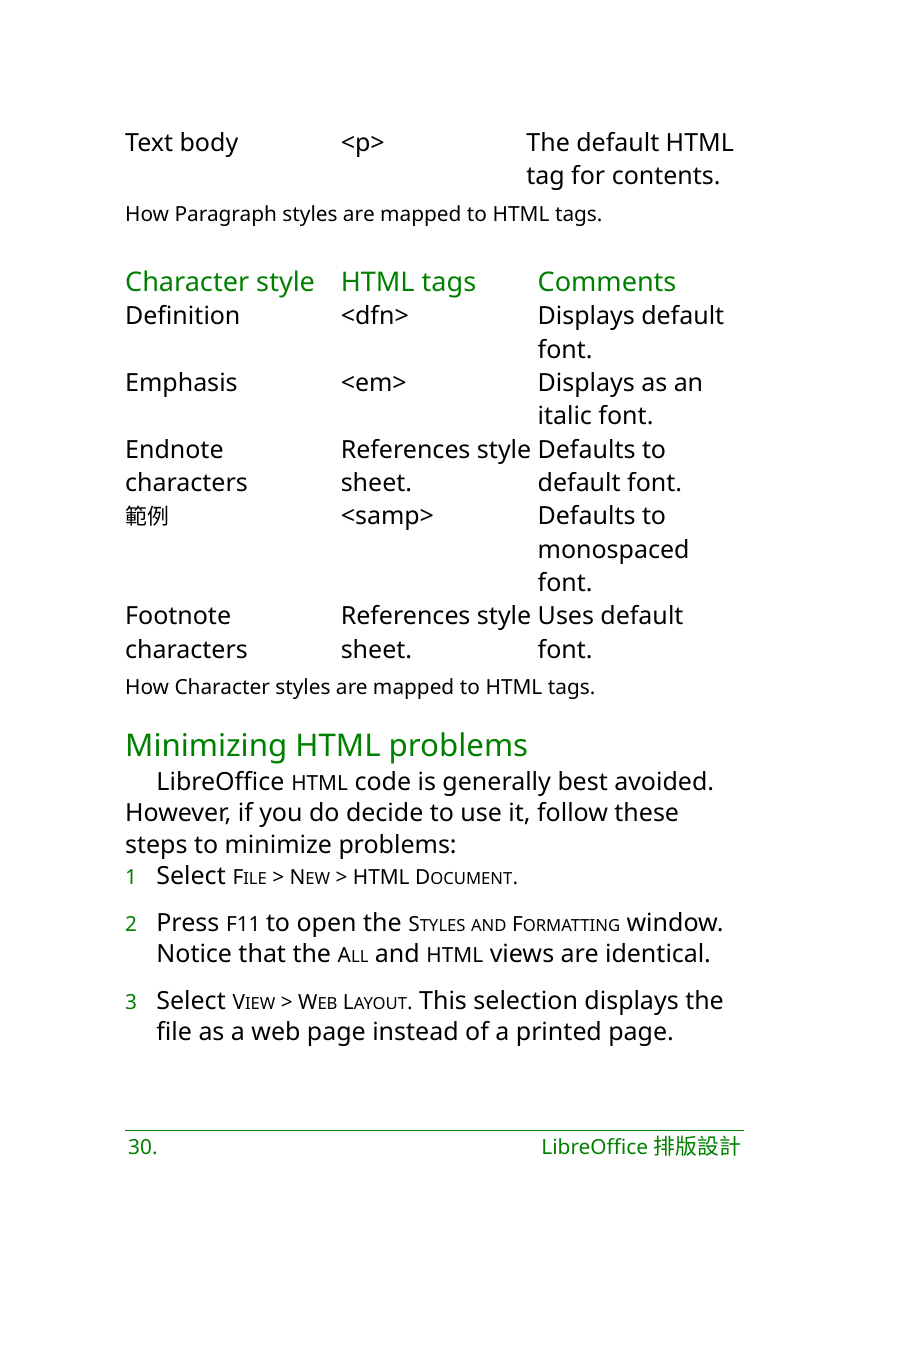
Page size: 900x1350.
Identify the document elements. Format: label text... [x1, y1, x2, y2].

table_cell The default HTML tag for contents. [526, 125, 744, 192]
table_cell <samp> [341, 498, 537, 598]
table_cell <dfn> [341, 298, 537, 365]
table_cell Displays as an italic font. [538, 365, 744, 431]
table_cell Text body [125, 125, 341, 192]
subtitle Minimizing HTML problems [125, 723, 744, 766]
list Select View > Web Layout. This selection displays the file as a web page instead of a printed page. [125, 984, 744, 1047]
table_cell Endnote characters [125, 431, 341, 498]
table_cell References style sheet. [341, 431, 537, 498]
table_cell Emphasis [125, 365, 341, 431]
text LibreOffice HTML code is generally best avoided. However, if you do decide to use it, follow these steps to minimize problems: [125, 766, 744, 859]
table_cell Defaults to monospaced font. [538, 498, 744, 598]
table_cell Uses default font. [538, 598, 744, 665]
table_cell Definition [125, 298, 341, 365]
table_cell How Paragraph styles are mapped to HTML tags. [125, 192, 744, 227]
table_cell 範例 [125, 498, 341, 598]
table_header HTML tags [341, 265, 537, 298]
table_header Comments [538, 265, 744, 298]
table_cell Defaults to default font. [538, 431, 744, 498]
table_cell <em> [341, 365, 537, 431]
list Press F11 to open the Styles and Formatting window. Notice that the All and HTML views are identical. [125, 906, 744, 969]
table_cell How Character styles are mapped to HTML tags. [125, 665, 744, 700]
table_cell Displays default font. [538, 298, 744, 365]
table_cell Footnote characters [125, 598, 341, 665]
table_cell <p> [341, 125, 526, 192]
list Select File > New > HTML Document. [125, 859, 744, 891]
table_cell References style sheet. [341, 598, 537, 665]
table_header Character style [125, 265, 341, 298]
